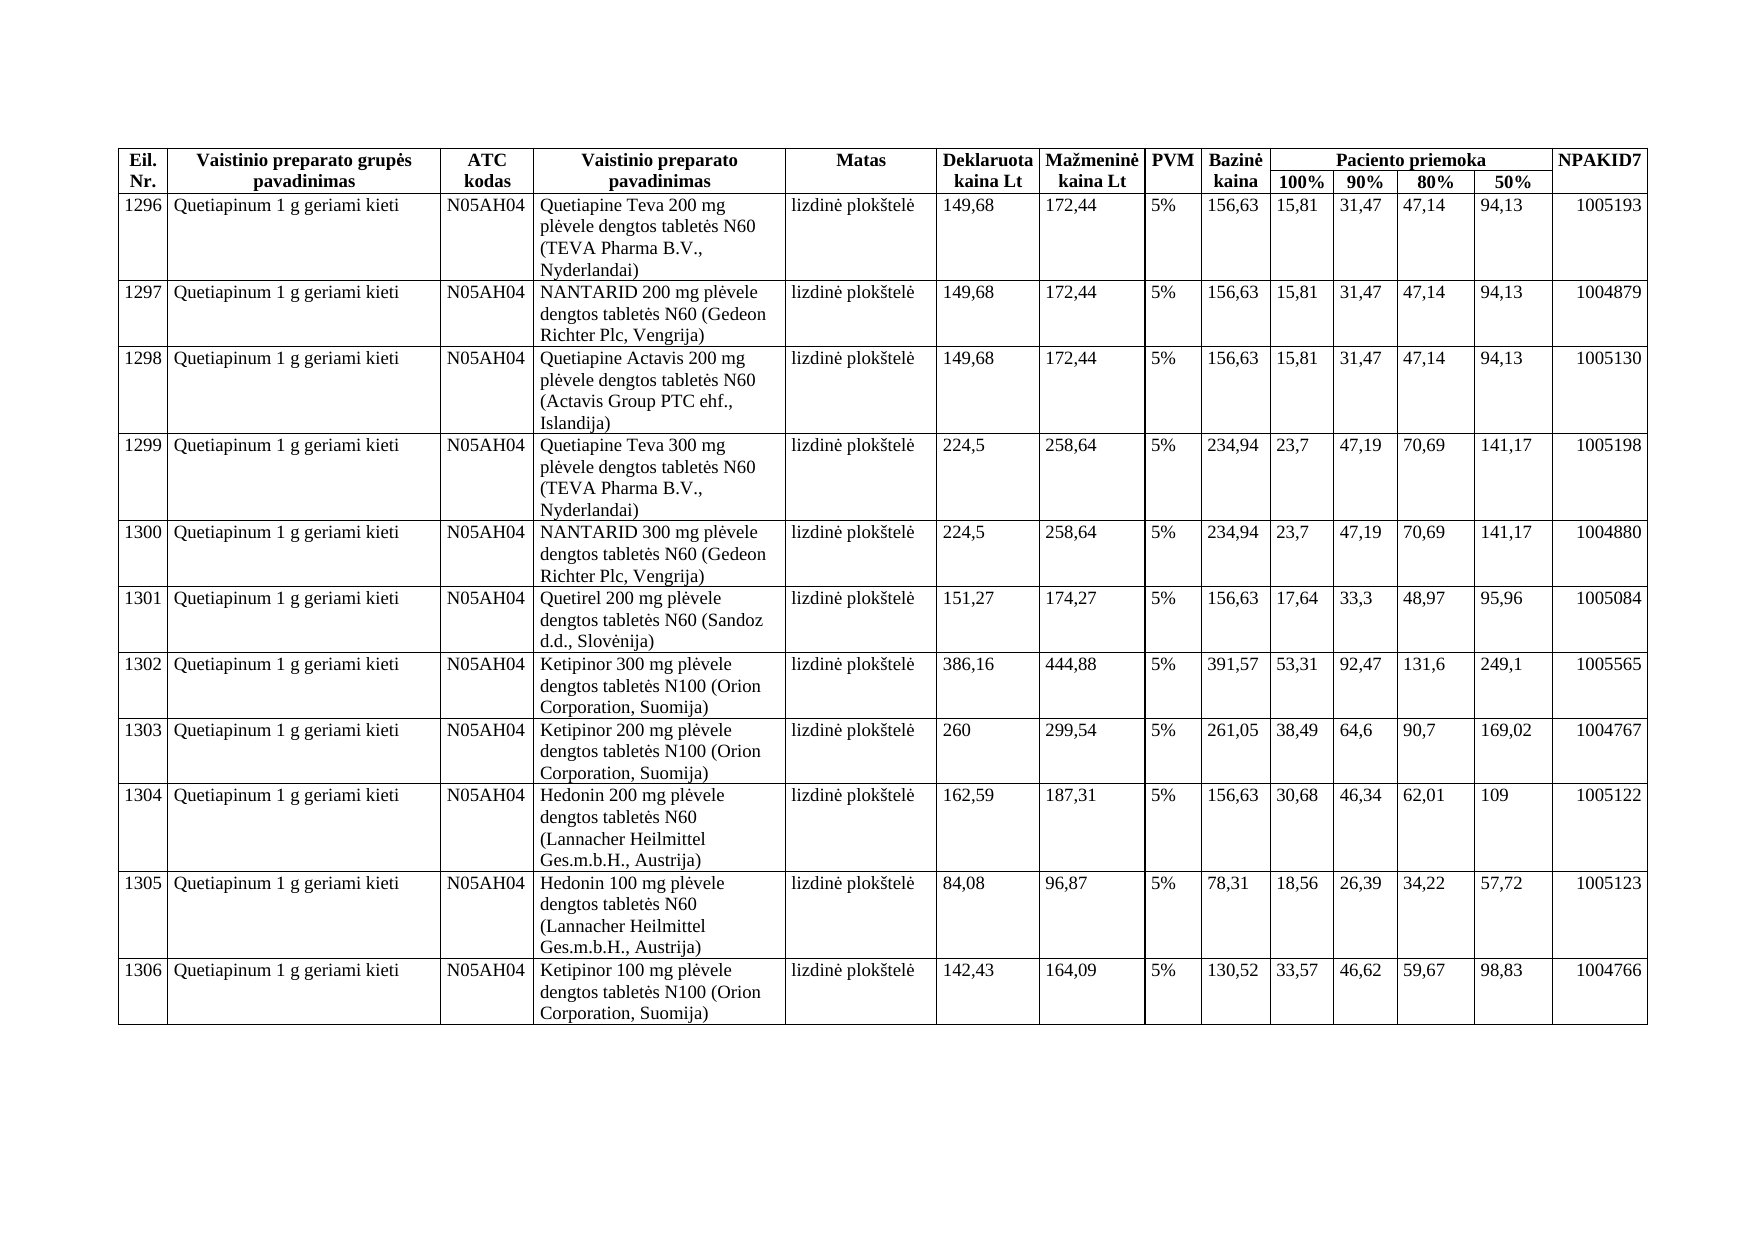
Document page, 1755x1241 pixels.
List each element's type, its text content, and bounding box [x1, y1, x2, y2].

table_cell 70,69 [1398, 521, 1474, 586]
table_cell 1005193 [1553, 194, 1647, 280]
table_cell Quetiapinum 1 g geriami kieti [168, 521, 440, 586]
table_cell Quetiapinum 1 g geriami kieti [168, 281, 440, 346]
table_cell 156,63 [1202, 281, 1270, 346]
table_cell Ketipinor 200 mg plėvele dengtos tabletės N100 (Orion Corporation, Suomija) [534, 719, 785, 783]
table_cell N05AH04 [441, 587, 533, 652]
table_cell 30,68 [1271, 784, 1333, 871]
table_cell 31,47 [1334, 194, 1397, 280]
table_cell 48,97 [1398, 587, 1474, 652]
table_cell 444,88 [1040, 653, 1144, 718]
table_cell 1004879 [1553, 281, 1647, 346]
table_cell lizdinė plokštelė [786, 653, 936, 718]
table_cell 174,27 [1040, 587, 1144, 652]
table_cell 234,94 [1202, 434, 1270, 520]
table_cell 1004766 [1553, 959, 1647, 1024]
table_cell 249,1 [1475, 653, 1552, 718]
table_cell 5% [1146, 281, 1201, 346]
table_cell 258,64 [1040, 434, 1144, 520]
table_cell 50% [1475, 171, 1552, 193]
table_cell 162,59 [937, 784, 1039, 871]
table_cell 59,67 [1398, 959, 1474, 1024]
table_cell 224,5 [937, 434, 1039, 520]
table_cell 5% [1146, 653, 1201, 718]
table_cell lizdinė plokštelė [786, 719, 936, 783]
table_cell 94,13 [1475, 281, 1552, 346]
table_header Vaistinio preparato pavadinimas [534, 149, 785, 193]
table_cell lizdinė plokštelė [786, 587, 936, 652]
table_cell 46,62 [1334, 959, 1397, 1024]
table_cell 94,13 [1475, 194, 1552, 280]
table_cell 5% [1146, 784, 1201, 871]
table_cell Hedonin 100 mg plėvele dengtos tabletės N60 (Lannacher Heilmittel Ges.m.b.H., Austrija) [534, 872, 785, 958]
table_header Vaistinio preparato grupės pavadinimas [168, 149, 440, 193]
table_cell 90% [1334, 171, 1397, 193]
table_cell 53,31 [1271, 653, 1333, 718]
table_cell Quetirel 200 mg plėvele dengtos tabletės N60 (Sandoz d.d., Slovėnija) [534, 587, 785, 652]
table_cell 130,52 [1202, 959, 1270, 1024]
table_cell 47,19 [1334, 521, 1397, 586]
table_cell 141,17 [1475, 521, 1552, 586]
table_cell 100% [1271, 171, 1333, 193]
table_cell 15,81 [1271, 347, 1333, 433]
table_cell Quetiapine Actavis 200 mg plėvele dengtos tabletės N60 (Actavis Group PTC ehf., Islandija) [534, 347, 785, 433]
table_cell 23,7 [1271, 434, 1333, 520]
table_cell lizdinė plokštelė [786, 521, 936, 586]
table_cell 62,01 [1398, 784, 1474, 871]
table_cell 149,68 [937, 281, 1039, 346]
table_cell 172,44 [1040, 347, 1144, 433]
table_cell NANTARID 300 mg plėvele dengtos tabletės N60 (Gedeon Richter Plc, Vengrija) [534, 521, 785, 586]
table_cell 1004767 [1553, 719, 1647, 783]
table_cell 47,14 [1398, 347, 1474, 433]
table_cell 234,94 [1202, 521, 1270, 586]
table_cell 1303 [119, 719, 167, 783]
table_cell 260 [937, 719, 1039, 783]
table_cell 172,44 [1040, 281, 1144, 346]
table_header NPAKID7 [1553, 149, 1647, 193]
table_cell NANTARID 200 mg plėvele dengtos tabletės N60 (Gedeon Richter Plc, Vengrija) [534, 281, 785, 346]
table_cell 1004880 [1553, 521, 1647, 586]
table_cell 142,43 [937, 959, 1039, 1024]
table_header PVM [1146, 149, 1201, 193]
table_cell 5% [1146, 872, 1201, 958]
table_cell 151,27 [937, 587, 1039, 652]
table_cell lizdinė plokštelė [786, 434, 936, 520]
table_cell Quetiapinum 1 g geriami kieti [168, 434, 440, 520]
table_cell 5% [1146, 347, 1201, 433]
table_cell N05AH04 [441, 281, 533, 346]
table_cell 5% [1146, 959, 1201, 1024]
table_cell N05AH04 [441, 653, 533, 718]
table_cell 156,63 [1202, 194, 1270, 280]
table_cell 164,09 [1040, 959, 1144, 1024]
table_cell 26,39 [1334, 872, 1397, 958]
table_cell 33,3 [1334, 587, 1397, 652]
table_cell 5% [1146, 719, 1201, 783]
table_cell 1005122 [1553, 784, 1647, 871]
table_cell N05AH04 [441, 347, 533, 433]
table_cell 1297 [119, 281, 167, 346]
table_cell Quetiapine Teva 300 mg plėvele dengtos tabletės N60 (TEVA Pharma B.V., Nyderlandai) [534, 434, 785, 520]
table_cell 38,49 [1271, 719, 1333, 783]
table_cell 5% [1146, 434, 1201, 520]
table_cell 258,64 [1040, 521, 1144, 586]
table_cell N05AH04 [441, 434, 533, 520]
table_cell N05AH04 [441, 194, 533, 280]
table_cell 34,22 [1398, 872, 1474, 958]
table_cell 5% [1146, 194, 1201, 280]
table_cell 1301 [119, 587, 167, 652]
table_cell N05AH04 [441, 872, 533, 958]
table_cell 47,14 [1398, 194, 1474, 280]
table_cell 92,47 [1334, 653, 1397, 718]
table_cell 64,6 [1334, 719, 1397, 783]
table_cell 1005084 [1553, 587, 1647, 652]
table_cell 70,69 [1398, 434, 1474, 520]
table_cell 1005130 [1553, 347, 1647, 433]
table_cell 156,63 [1202, 347, 1270, 433]
table_cell 1300 [119, 521, 167, 586]
table_cell Quetiapinum 1 g geriami kieti [168, 784, 440, 871]
table_cell 95,96 [1475, 587, 1552, 652]
table_header ATC kodas [441, 149, 533, 193]
table_cell 47,19 [1334, 434, 1397, 520]
table_cell 109 [1475, 784, 1552, 871]
table_header Bazinė kaina Lt [1202, 149, 1270, 193]
table_cell Hedonin 200 mg plėvele dengtos tabletės N60 (Lannacher Heilmittel Ges.m.b.H., Austrija) [534, 784, 785, 871]
table_cell 224,5 [937, 521, 1039, 586]
table_cell N05AH04 [441, 719, 533, 783]
table_cell Ketipinor 100 mg plėvele dengtos tabletės N100 (Orion Corporation, Suomija) [534, 959, 785, 1024]
table_cell Quetiapinum 1 g geriami kieti [168, 653, 440, 718]
table_cell 84,08 [937, 872, 1039, 958]
table_cell lizdinė plokštelė [786, 347, 936, 433]
table_cell 187,31 [1040, 784, 1144, 871]
table_cell 141,17 [1475, 434, 1552, 520]
table_cell Quetiapinum 1 g geriami kieti [168, 347, 440, 433]
table_cell Quetiapinum 1 g geriami kieti [168, 719, 440, 783]
table_cell 5% [1146, 521, 1201, 586]
table_cell 98,83 [1475, 959, 1552, 1024]
table_cell 96,87 [1040, 872, 1144, 958]
table_cell Quetiapinum 1 g geriami kieti [168, 587, 440, 652]
table_cell 169,02 [1475, 719, 1552, 783]
table_cell 57,72 [1475, 872, 1552, 958]
table_cell 386,16 [937, 653, 1039, 718]
table_cell 18,56 [1271, 872, 1333, 958]
table_cell 15,81 [1271, 281, 1333, 346]
table_header Matas [786, 149, 936, 193]
table_cell lizdinė plokštelė [786, 959, 936, 1024]
table_cell 78,31 [1202, 872, 1270, 958]
table_cell 1302 [119, 653, 167, 718]
table_cell lizdinė plokštelė [786, 281, 936, 346]
table_cell 1005198 [1553, 434, 1647, 520]
table_cell 156,63 [1202, 587, 1270, 652]
table_cell lizdinė plokštelė [786, 194, 936, 280]
table_cell Quetiapinum 1 g geriami kieti [168, 194, 440, 280]
table_cell N05AH04 [441, 959, 533, 1024]
table_cell lizdinė plokštelė [786, 784, 936, 871]
table_cell 149,68 [937, 194, 1039, 280]
table_header Eil. Nr. [119, 149, 167, 193]
table_cell 1299 [119, 434, 167, 520]
table_cell 299,54 [1040, 719, 1144, 783]
table_cell 17,64 [1271, 587, 1333, 652]
table_cell lizdinė plokštelė [786, 872, 936, 958]
table_cell 1296 [119, 194, 167, 280]
table_cell Quetiapinum 1 g geriami kieti [168, 959, 440, 1024]
table_header Paciento priemoka [1271, 149, 1552, 170]
table_cell 15,81 [1271, 194, 1333, 280]
table_cell 1005565 [1553, 653, 1647, 718]
table_cell 33,57 [1271, 959, 1333, 1024]
table_cell Quetiapinum 1 g geriami kieti [168, 872, 440, 958]
table_cell 1306 [119, 959, 167, 1024]
table_cell 172,44 [1040, 194, 1144, 280]
table_cell Quetiapine Teva 200 mg plėvele dengtos tabletės N60 (TEVA Pharma B.V., Nyderlandai) [534, 194, 785, 280]
table_cell 94,13 [1475, 347, 1552, 433]
table_cell 156,63 [1202, 784, 1270, 871]
table_cell 31,47 [1334, 281, 1397, 346]
table_header Deklaruota kaina Lt [937, 149, 1039, 193]
table_cell 46,34 [1334, 784, 1397, 871]
table_cell N05AH04 [441, 521, 533, 586]
table_cell 47,14 [1398, 281, 1474, 346]
table_cell 391,57 [1202, 653, 1270, 718]
table_cell 1304 [119, 784, 167, 871]
table_cell 1298 [119, 347, 167, 433]
table_header Mažmeninė kaina Lt [1040, 149, 1144, 193]
table_cell 261,05 [1202, 719, 1270, 783]
table_cell 80% [1398, 171, 1474, 193]
table_cell 5% [1146, 587, 1201, 652]
table_cell 1005123 [1553, 872, 1647, 958]
table_cell N05AH04 [441, 784, 533, 871]
table_cell 23,7 [1271, 521, 1333, 586]
table_cell Ketipinor 300 mg plėvele dengtos tabletės N100 (Orion Corporation, Suomija) [534, 653, 785, 718]
table_cell 90,7 [1398, 719, 1474, 783]
table_cell 1305 [119, 872, 167, 958]
table_cell 131,6 [1398, 653, 1474, 718]
table_cell 31,47 [1334, 347, 1397, 433]
table_cell 149,68 [937, 347, 1039, 433]
